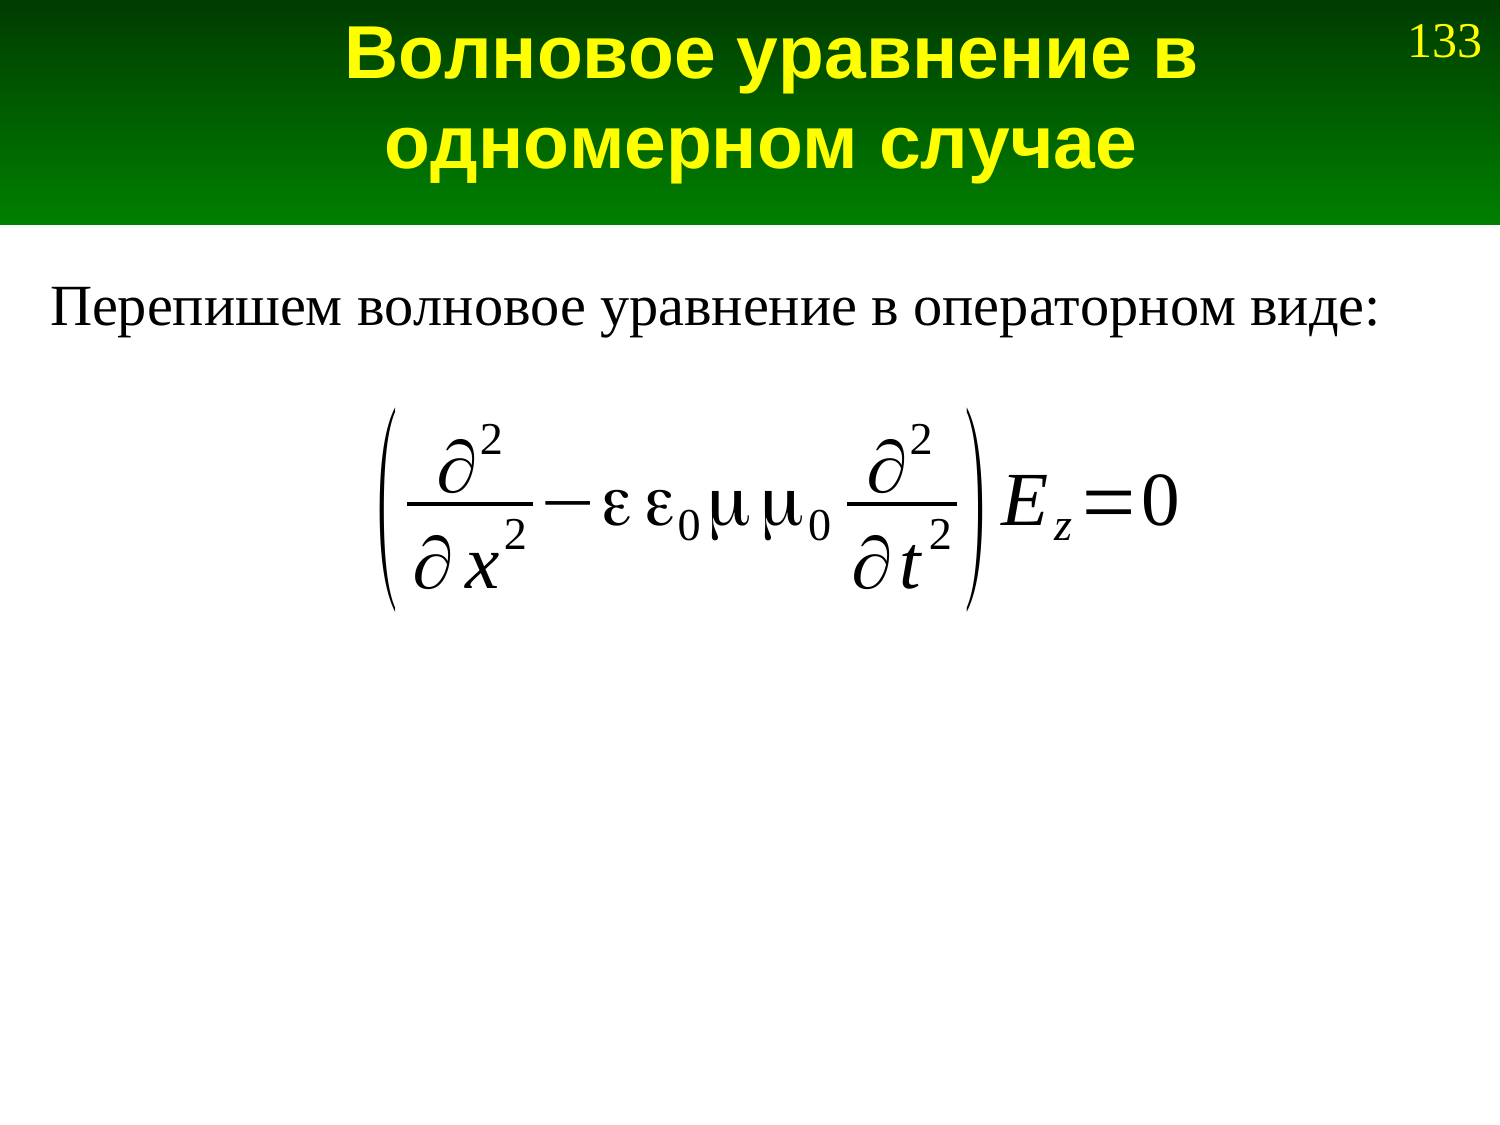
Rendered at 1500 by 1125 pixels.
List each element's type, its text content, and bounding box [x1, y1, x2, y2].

text_box Перепишем волновое уравнение в операторном виде: [35, 259, 1441, 415]
chart [354, 415, 1200, 615]
title Волновое уравнение в одномерном случае [123, 0, 1399, 192]
